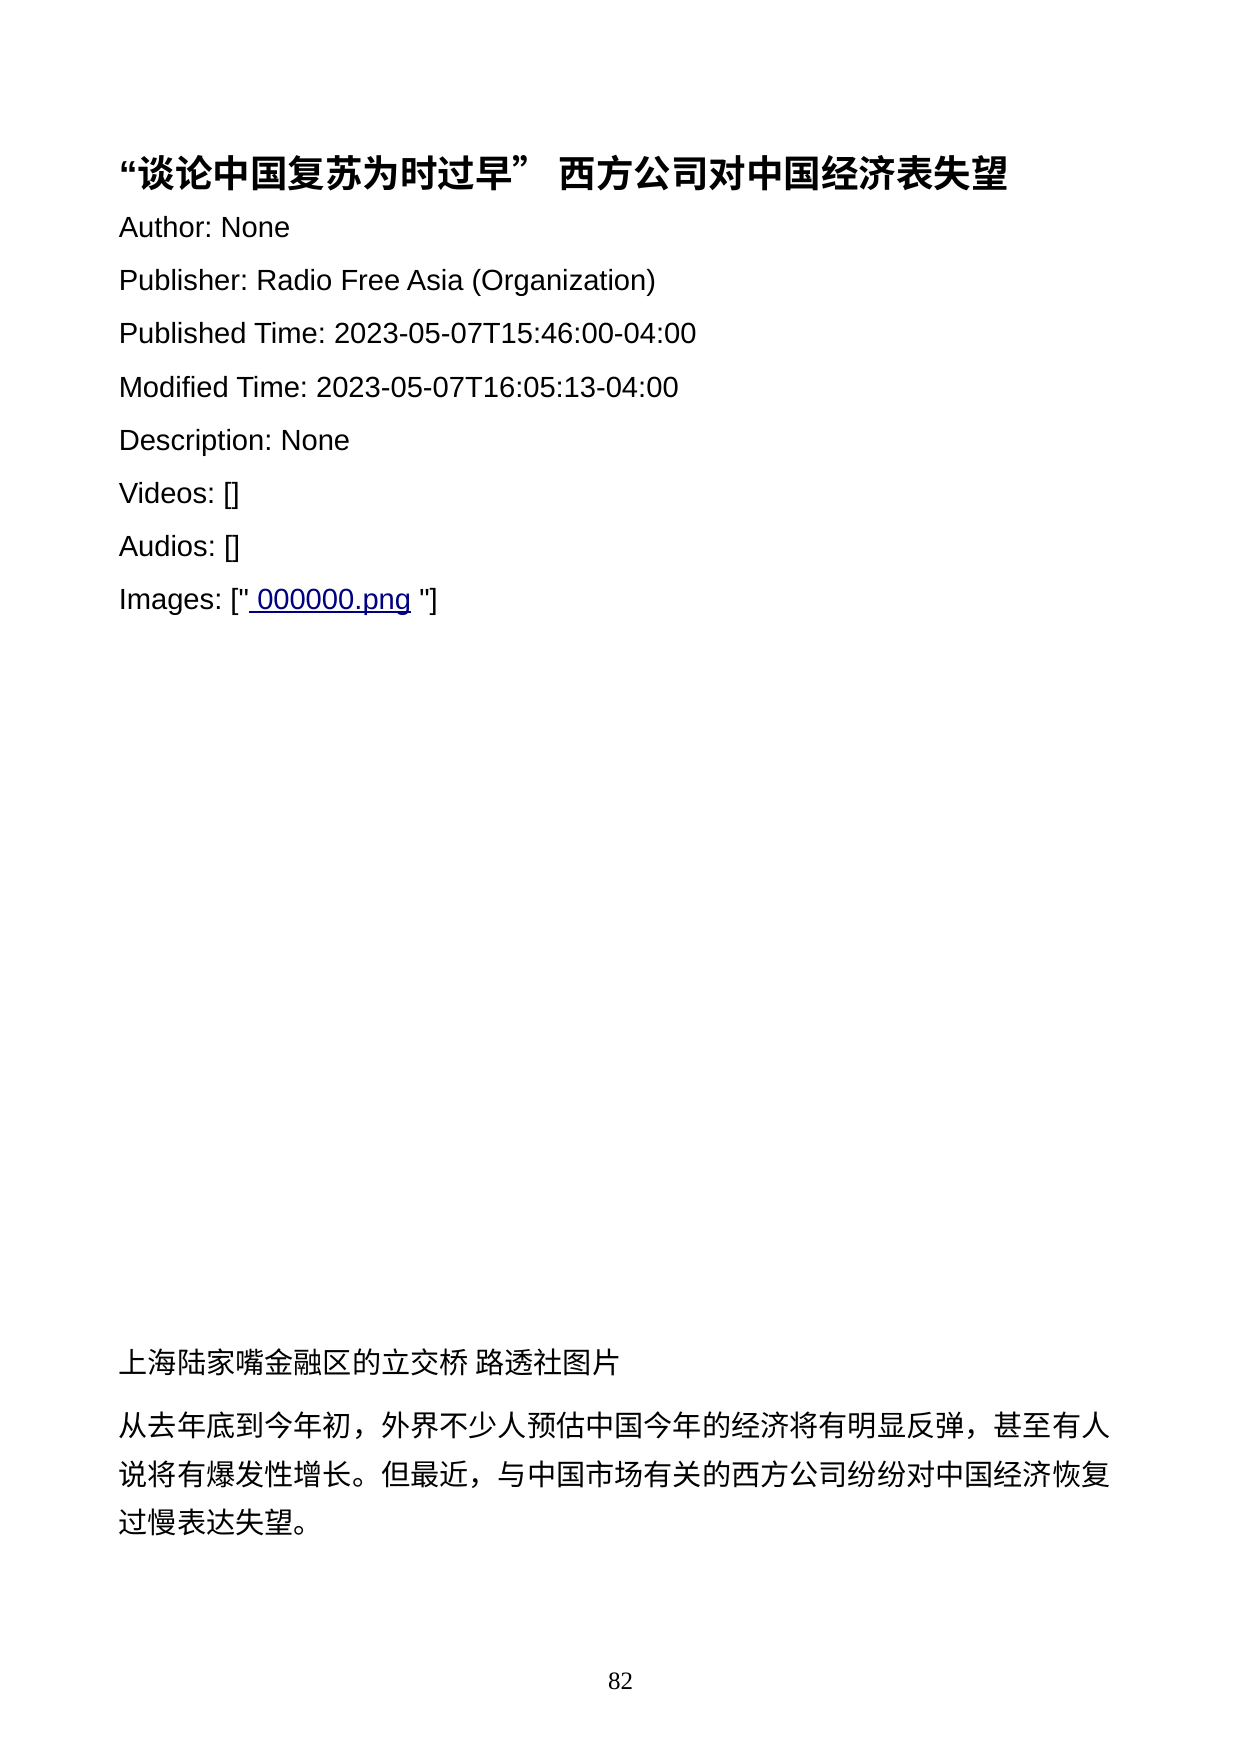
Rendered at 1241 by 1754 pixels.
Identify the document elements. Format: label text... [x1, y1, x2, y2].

text Modified Time: 2023-05-07T16:05:13-04:00 [118, 370, 1122, 403]
subtitle “谈论中国复苏为时过早” 西方公司对中国经济表失望 [118, 143, 1122, 198]
text Author: None [118, 210, 1122, 244]
text Published Time: 2023-05-07T15:46:00-04:00 [118, 317, 1122, 350]
text 上海陆家嘴金融区的立交桥 路透社图片 [118, 635, 1122, 1382]
text Audios: [] [118, 529, 1122, 563]
text Description: None [118, 423, 1122, 456]
text 从去年底到今年初，外界不少人预估中国今年的经济将有明显反弹，甚至有人说将有爆发性增长。但最近，与中国市场有关的西方公司纷纷对中国经济恢复过慢表达失望。 [118, 1403, 1122, 1542]
text Images: [" 000000.png "] [118, 582, 1122, 616]
text Videos: [] [118, 476, 1122, 509]
text Publisher: Radio Free Asia (Organization) [118, 263, 1122, 297]
